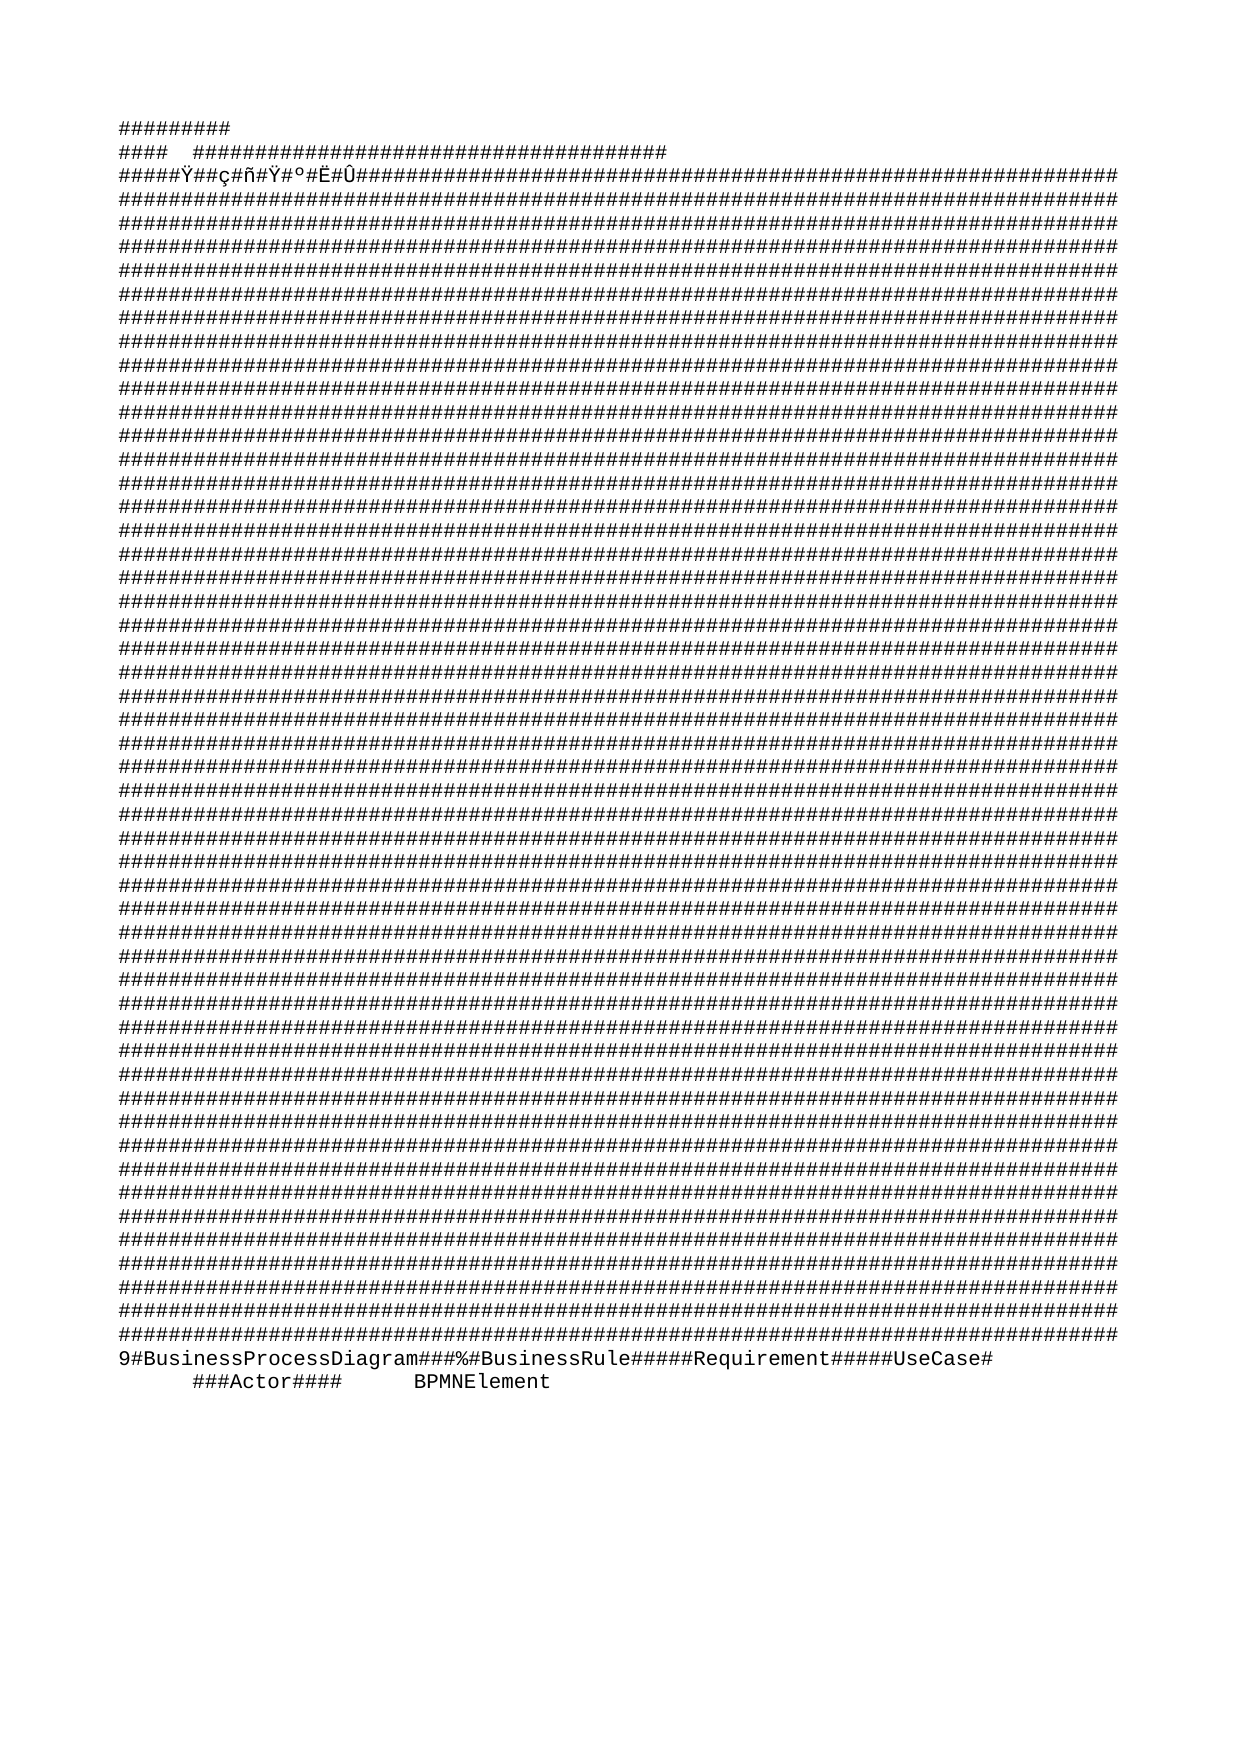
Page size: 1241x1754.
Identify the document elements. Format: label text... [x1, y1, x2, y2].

text ######### #### ###################################### #####Ÿ##ç#ñ#Ÿ#º#Ë#Û#############################################################################################################################################################################################################################################################################################################################################################################################################################################################################################################################################################################################################################################################################################################################################################################################################################################################################################################################################################################################################################################################################################################################################################################################################################################################################################################################################################################################################################################################################################################################################################################################################################################################################################################################################################################################################################################################################################################################################################################################################################################################################################################################################################################################################################################################################################################################################################################################################################################################################################################################################################################################################################################################################################################################################################################################################################################################################################################################################################################################################################################################################################################################################################################################################################################################################################################################################################################################################################################################################################################################################################################################################################################################################################################################################################################################################################################################################################################################################################################################################################################################################################################################################9#BusinessProcessDiagram###%#BusinessRule#####Requirement#####UseCase# ###Actor#### BPMNElement [118, 118, 1122, 1395]
